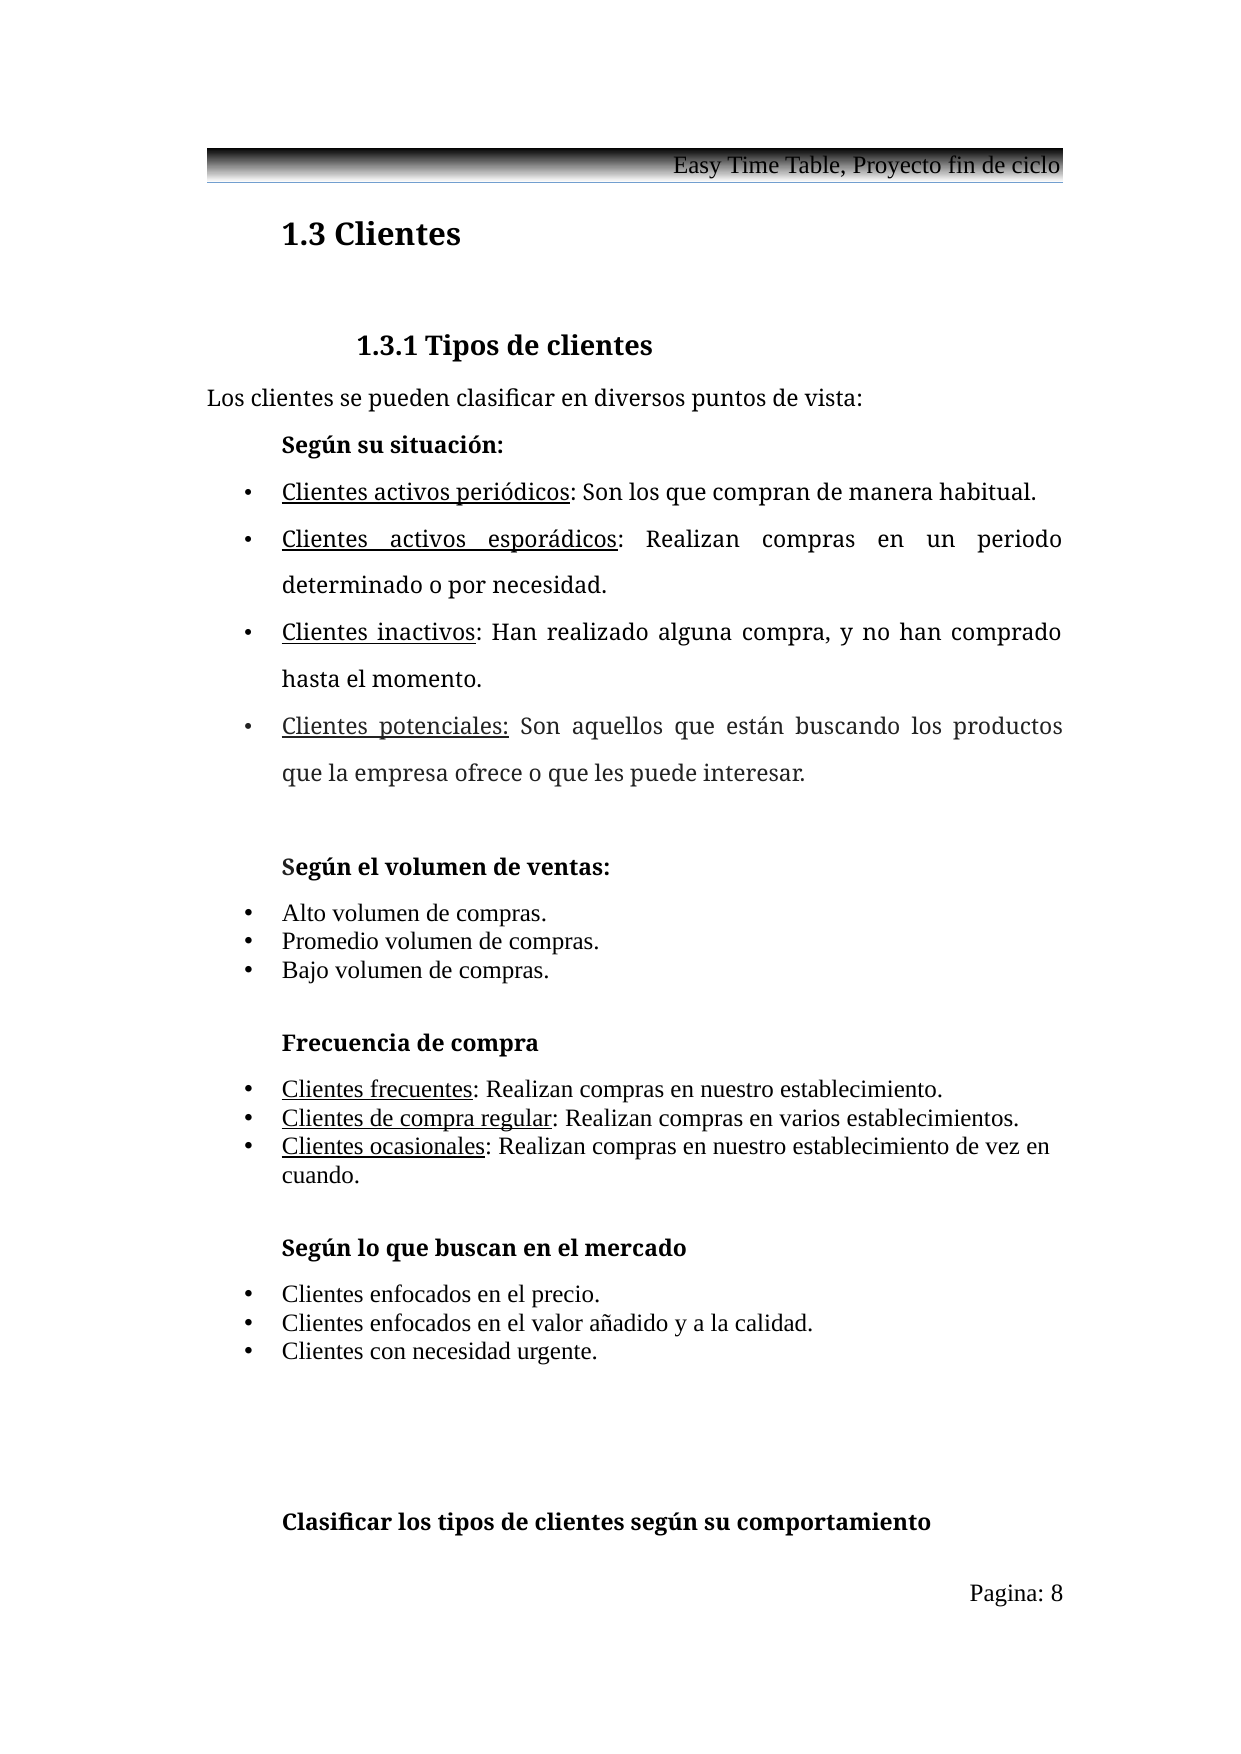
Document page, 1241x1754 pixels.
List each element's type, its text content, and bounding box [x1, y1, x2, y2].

text 1.3 Clientes [207, 212, 1063, 254]
text Frecuencia de compra [207, 1027, 1063, 1058]
text Según lo que buscan en el mercado [207, 1232, 1063, 1263]
list Clientes enfocados en el precio. [244, 1279, 1063, 1308]
list Clientes inactivos: Han realizado alguna compra, y no han comprado hasta el momento. [244, 616, 1063, 694]
text Clasificar los tipos de clientes según su comportamiento [207, 1506, 1063, 1537]
text Según el volumen de ventas: [207, 851, 1063, 882]
list Promedio volumen de compras. [244, 926, 1063, 955]
list Clientes de compra regular: Realizan compras en varios establecimientos. [244, 1103, 1063, 1131]
list Clientes activos esporádicos: Realizan compras en un periodo determinado o por necesidad. [244, 523, 1063, 601]
text Según su situación: [207, 429, 1063, 460]
list Clientes potenciales: Son aquellos que están buscando los productos que la empresa ofrece o que les puede interesar. [244, 710, 1063, 788]
list Clientes ocasionales: Realizan compras en nuestro establecimiento de vez en cuando. [244, 1131, 1063, 1189]
list Clientes frecuentes: Realizan compras en nuestro establecimiento. [244, 1074, 1063, 1103]
list Alto volumen de compras. [244, 898, 1063, 926]
list Clientes enfocados en el valor añadido y a la calidad. [244, 1308, 1063, 1336]
list Clientes activos periódicos: Son los que compran de manera habitual. [244, 476, 1063, 507]
text 1.3.1 Tipos de clientes [207, 327, 1063, 363]
list Clientes con necesidad urgente. [244, 1336, 1063, 1365]
list Bajo volumen de compras. [244, 955, 1063, 984]
text Los clientes se pueden clasificar en diversos puntos de vista: [207, 382, 1063, 413]
